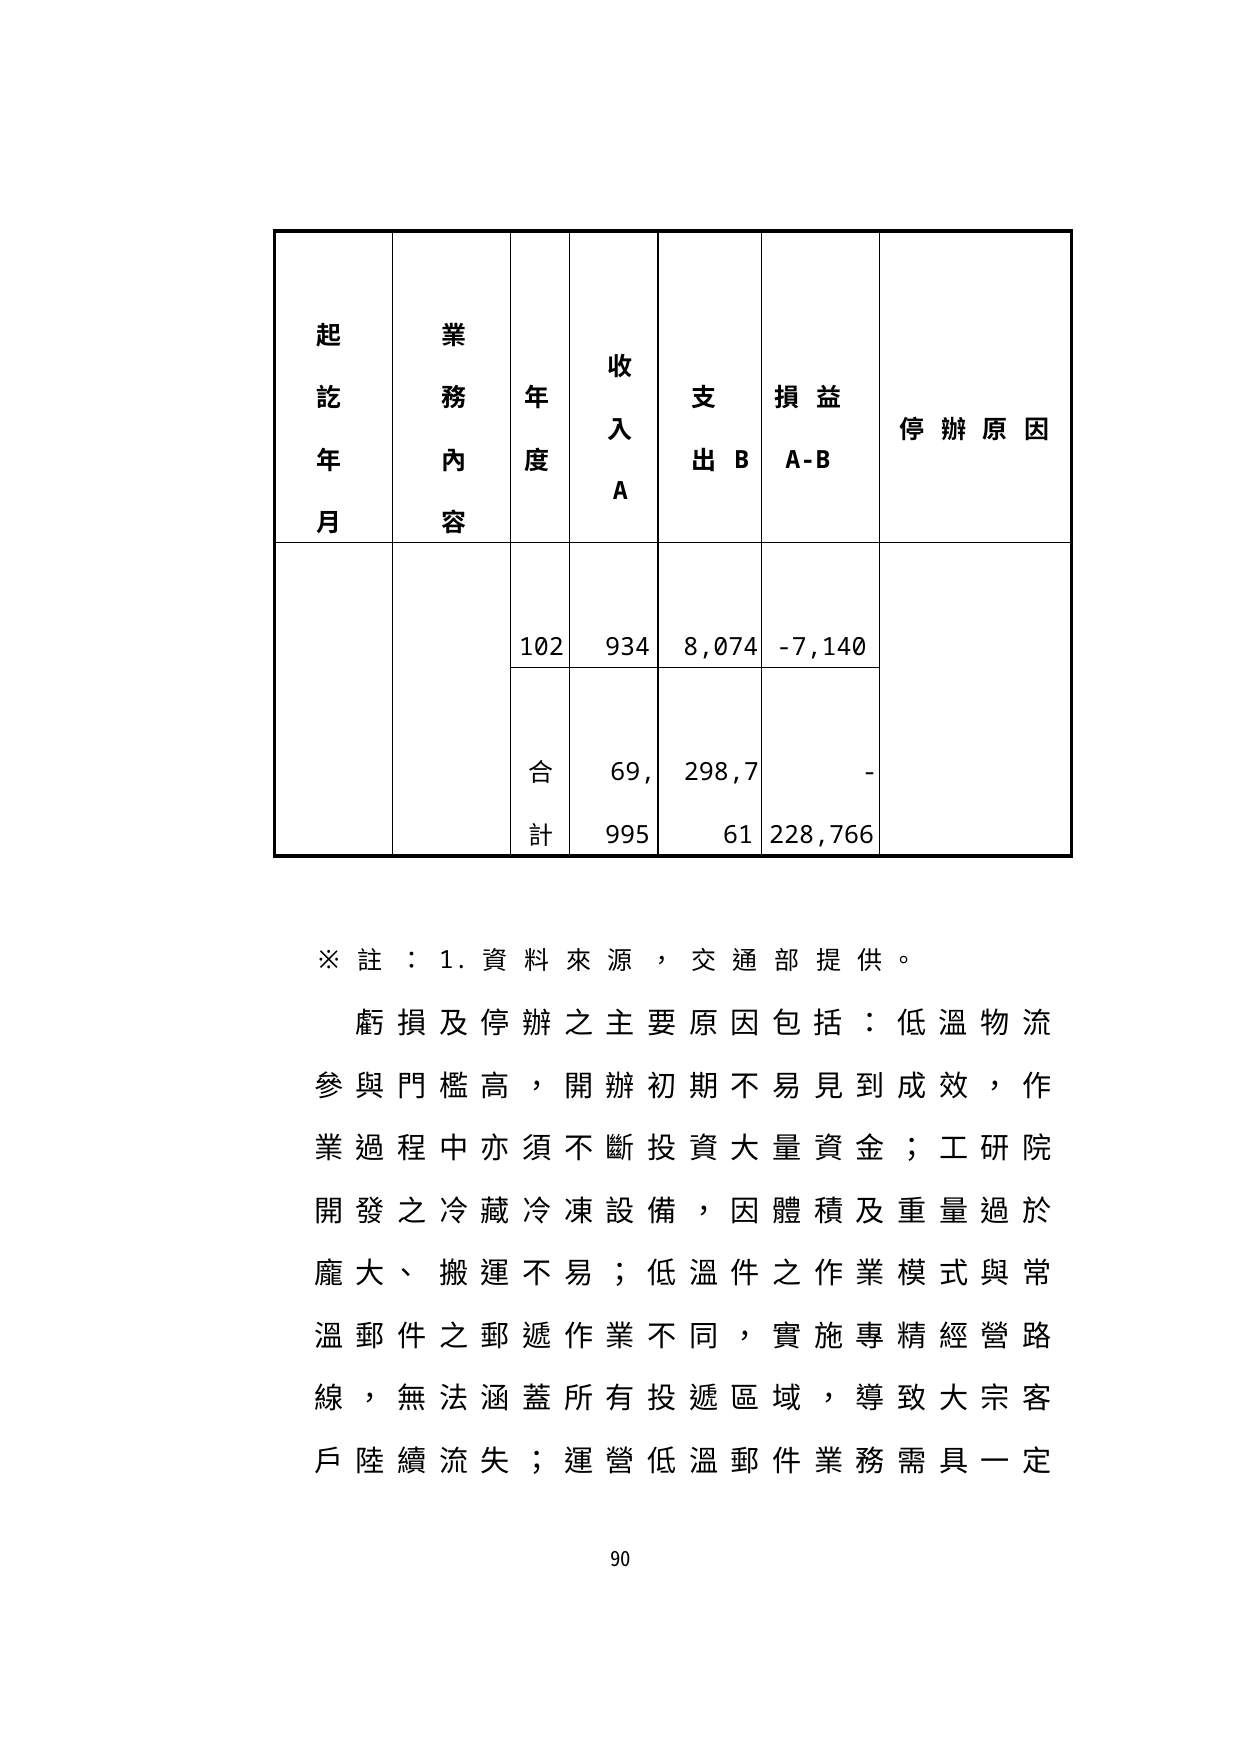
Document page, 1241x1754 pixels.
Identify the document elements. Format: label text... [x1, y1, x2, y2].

table_cell -7,140 [762, 543, 879, 667]
table_cell 102 [511, 543, 569, 667]
table_cell 合計 [511, 668, 569, 854]
table_cell [393, 543, 510, 854]
text 虧損及停辦之主要原因包括：低溫物流參與門檻高，開辦初期不易見到成效，作業過程中亦須不斷投資大量資金；工研院開發之冷藏冷凍設備，因體積及重量過於龐大、搬運不易；低溫件之作業模式與常溫郵件之郵遞作業不同，實施專精經營路線，無法涵蓋所有投遞區域，導致大宗客戶陸續流失；運營低溫郵件業務需具一定 [271, 979, 1058, 1479]
table_cell 298,761 [659, 668, 761, 854]
table_header 收入A [570, 233, 657, 542]
text ※註：1.資料來源，交通部提供。 [271, 917, 1058, 979]
table_cell 69,995 [570, 668, 657, 854]
table_header 年度 [511, 233, 569, 542]
table_header 停辦原因 [880, 233, 1070, 542]
table_cell [880, 543, 1070, 854]
table_cell -228,766 [762, 668, 879, 854]
table_cell [276, 543, 392, 854]
table_header 起訖 年月 [276, 233, 392, 542]
table_header 損益A-B [762, 233, 879, 542]
table_header 業務內容 [393, 233, 510, 542]
table_cell 934 [570, 543, 657, 667]
table_cell 8,074 [659, 543, 761, 667]
table_header 支出B [659, 233, 761, 542]
